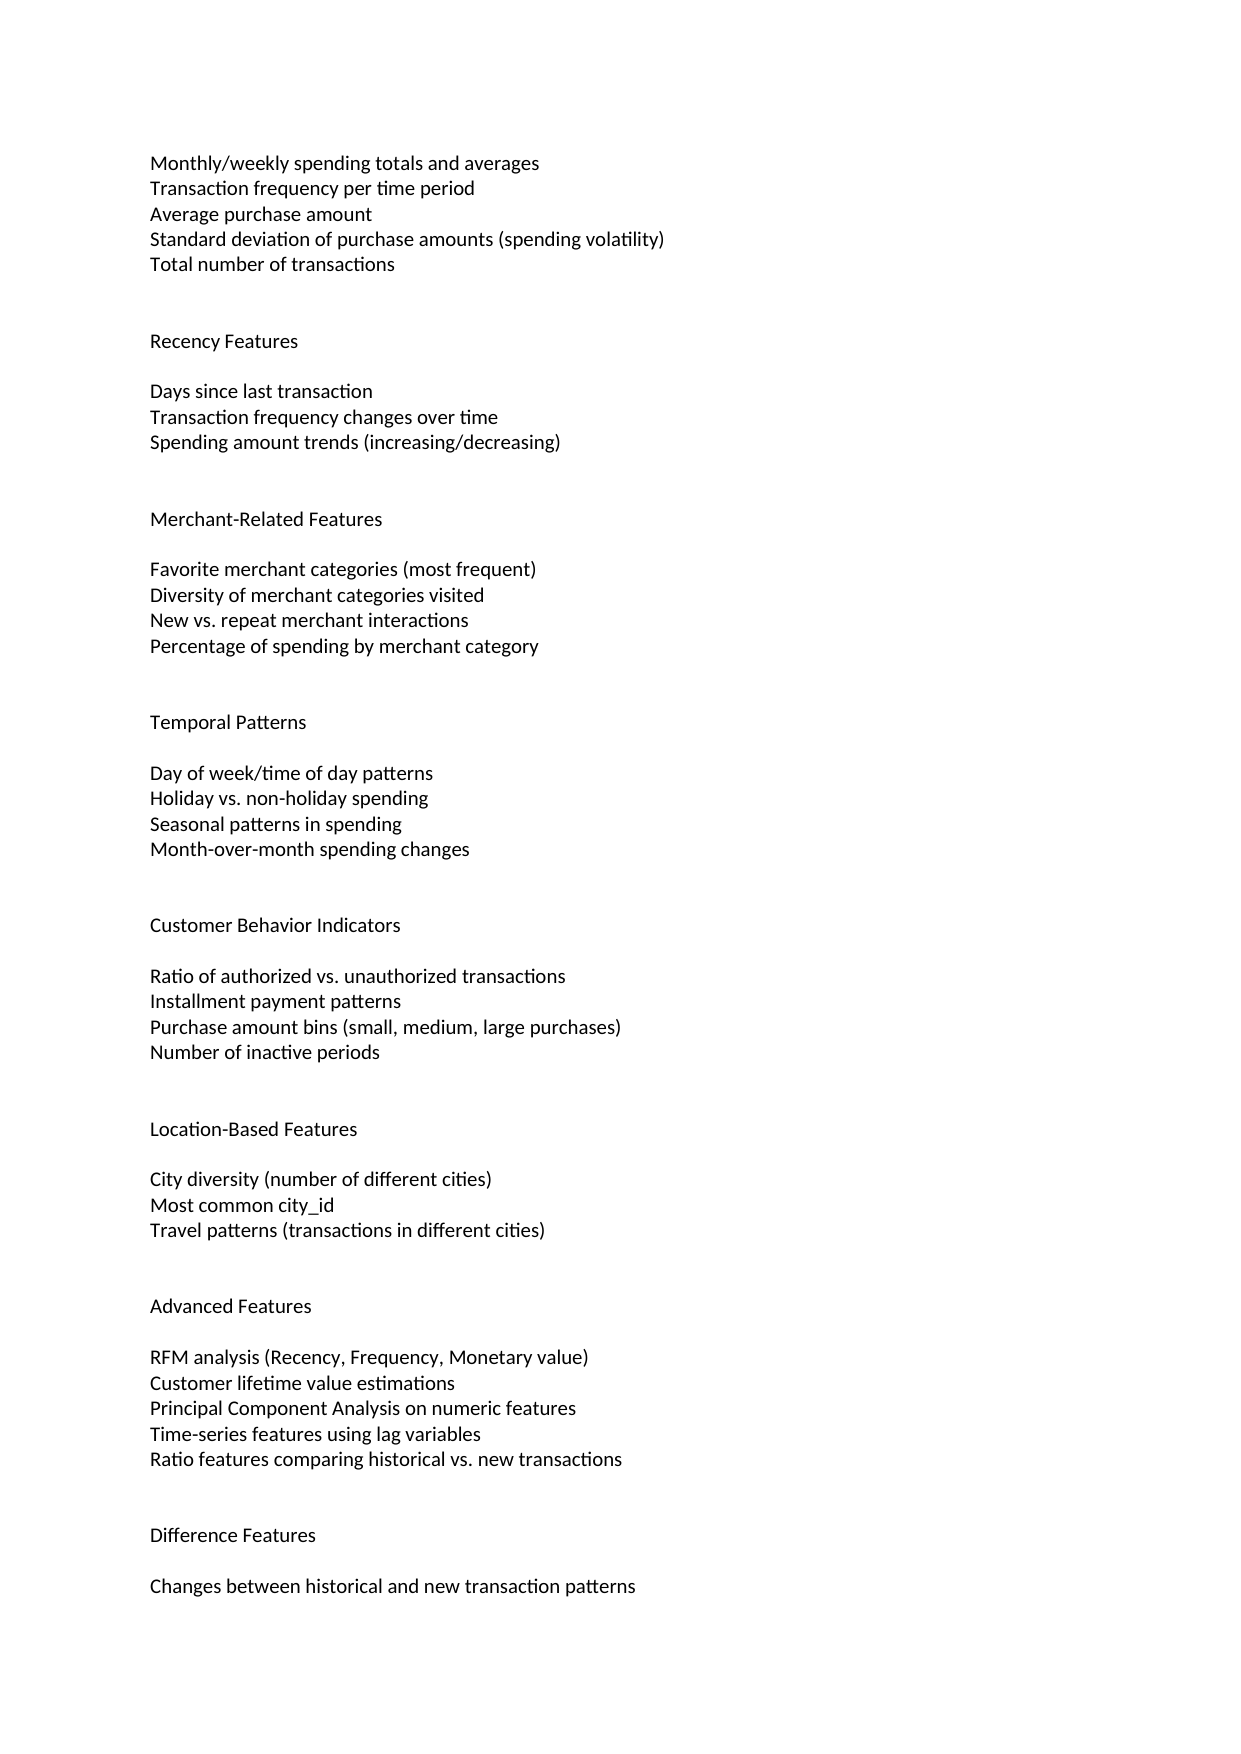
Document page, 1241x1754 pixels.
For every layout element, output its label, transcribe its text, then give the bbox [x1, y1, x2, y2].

text Spending amount trends (increasing/decreasing) [150, 429, 1090, 455]
text Ratio of authorized vs. unauthorized transactions [150, 963, 1090, 989]
text Customer Behavior Indicators [150, 912, 1090, 938]
text Principal Component Analysis on numeric features [150, 1395, 1090, 1421]
text New vs. repeat merchant interactions [150, 607, 1090, 633]
text Location-Based Features [150, 1116, 1090, 1141]
text Ratio features comparing historical vs. new transactions [150, 1446, 1090, 1472]
text Transaction frequency changes over time [150, 404, 1090, 429]
text Transaction frequency per time period [150, 175, 1090, 201]
text Month-over-month spending changes [150, 836, 1090, 862]
text Average purchase amount [150, 201, 1090, 226]
text Purchase amount bins (small, medium, large purchases) [150, 1014, 1090, 1039]
text Percentage of spending by merchant category [150, 633, 1090, 658]
text Difference Features [150, 1522, 1090, 1548]
text Installment payment patterns [150, 989, 1090, 1014]
text Day of week/time of day patterns [150, 760, 1090, 785]
text Time-series features using lag variables [150, 1421, 1090, 1446]
text City diversity (number of different cities) [150, 1167, 1090, 1192]
text Number of inactive periods [150, 1039, 1090, 1065]
text Temporal Patterns [150, 709, 1090, 734]
text Total number of transactions [150, 252, 1090, 277]
text Advanced Features [150, 1294, 1090, 1319]
text Merchant-Related Features [150, 506, 1090, 531]
text Changes between historical and new transaction patterns [150, 1573, 1090, 1599]
text Customer lifetime value estimations [150, 1370, 1090, 1395]
text Favorite merchant categories (most frequent) [150, 557, 1090, 582]
text Travel patterns (transactions in different cities) [150, 1217, 1090, 1243]
text Monthly/weekly spending totals and averages [150, 150, 1090, 175]
text Standard deviation of purchase amounts (spending volatility) [150, 226, 1090, 252]
text Recency Features [150, 328, 1090, 353]
text Most common city_id [150, 1192, 1090, 1217]
text Holiday vs. non-holiday spending [150, 785, 1090, 811]
text RFM analysis (Recency, Frequency, Monetary value) [150, 1344, 1090, 1370]
text Days since last transaction [150, 379, 1090, 404]
text Seasonal patterns in spending [150, 811, 1090, 836]
text Diversity of merchant categories visited [150, 582, 1090, 607]
